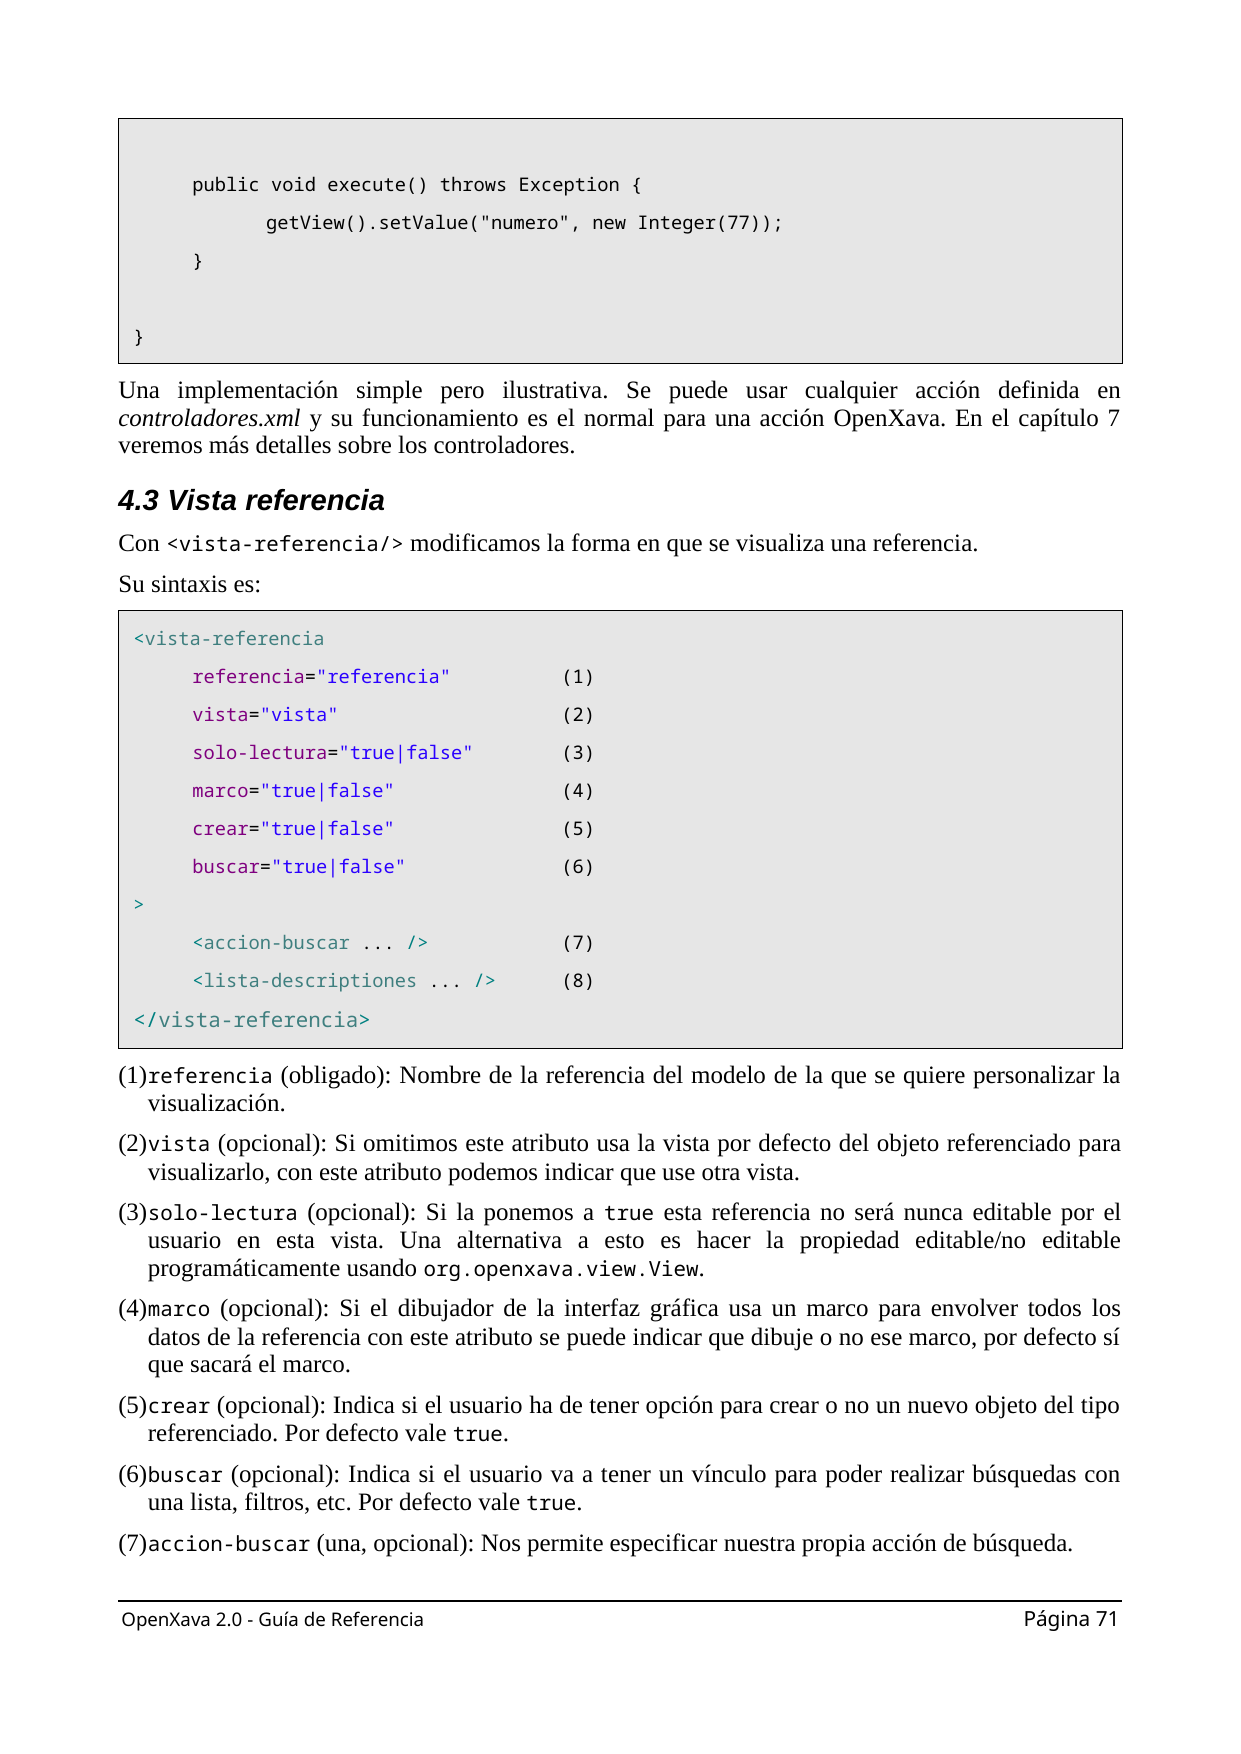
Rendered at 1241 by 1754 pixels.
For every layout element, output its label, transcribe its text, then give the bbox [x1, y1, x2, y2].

text marco="true|false" (4) [119, 762, 1122, 800]
text <vista-referencia [119, 611, 1122, 648]
text <accion-buscar ... /> (7) [119, 914, 1122, 952]
text buscar="true|false" (6) [119, 838, 1122, 876]
text solo-lectura="true|false" (3) [119, 724, 1122, 762]
text Con <vista-referencia/> modificamos la forma en que se visualiza una referencia. [118, 529, 1122, 558]
list buscar (opcional): Indica si el usuario va a tener un vínculo para poder realizar búsquedas con una lista, filtros, etc. Por defecto vale true. [118, 1460, 1122, 1516]
text public void execute() throws Exception { [119, 156, 1122, 194]
text referencia="referencia" (1) [119, 648, 1122, 686]
text getView().setValue("numero", new Integer(77)); [119, 194, 1122, 232]
text Su sintaxis es: [118, 570, 1122, 598]
text vista="vista" (2) [119, 686, 1122, 724]
text crear="true|false" (5) [119, 800, 1122, 838]
list marco (opcional): Si el dibujador de la interfaz gráfica usa un marco para envolver todos los datos de la referencia con este atributo se puede indicar que dibuje o no ese marco, por defecto sí que sacará el marco. [118, 1294, 1122, 1378]
text > [119, 876, 1122, 914]
list vista (opcional): Si omitimos este atributo usa la vista por defecto del objeto referenciado para visualizarlo, con este atributo podemos indicar que use otra vista. [118, 1129, 1122, 1185]
text } [119, 232, 1122, 270]
text Una implementación simple pero ilustrativa. Se puede usar cualquier acción definida en controladores.xml y su funcionamiento es el normal para una acción OpenXava. En el capítulo 7 veremos más detalles sobre los controladores. [118, 376, 1122, 459]
list referencia (obligado): Nombre de la referencia del modelo de la que se quiere personalizar la visualización. [118, 1061, 1122, 1117]
text </vista-referencia> [119, 991, 1122, 1048]
list solo-lectura (opcional): Si la ponemos a true esta referencia no será nunca editable por el usuario en esta vista. Una alternativa a esto es hacer la propiedad editable/no editable programáticamente usando org.openxava.view.View. [118, 1198, 1122, 1282]
list crear (opcional): Indica si el usuario ha de tener opción para crear o no un nuevo objeto del tipo referenciado. Por defecto vale true. [118, 1391, 1122, 1447]
text <lista-descriptiones ... /> (8) [119, 952, 1122, 991]
subtitle Vista referencia [118, 484, 1122, 517]
text } [119, 308, 1122, 363]
list accion-buscar (una, opcional): Nos permite especificar nuestra propia acción de búsqueda. [118, 1529, 1122, 1557]
